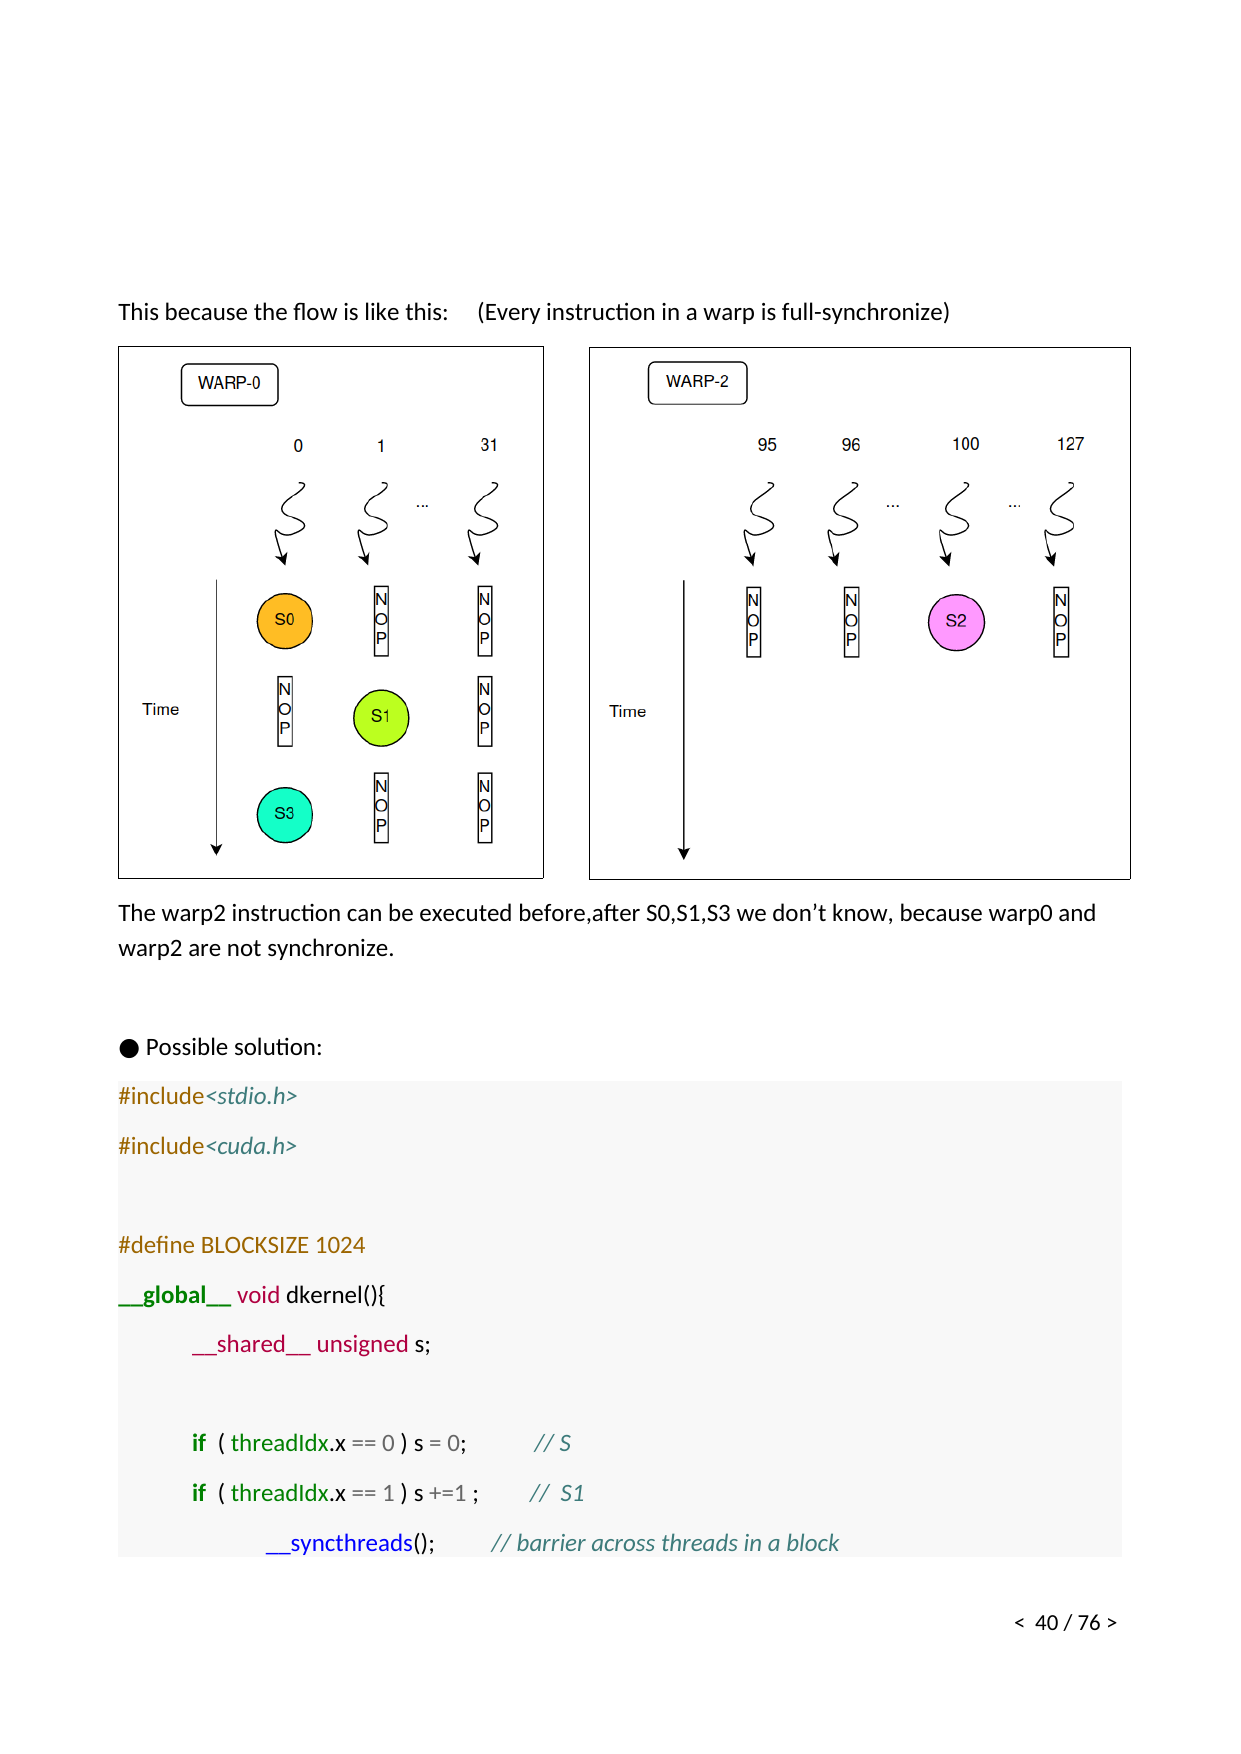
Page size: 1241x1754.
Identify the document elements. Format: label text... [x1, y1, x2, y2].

text ● Possible solution: [118, 1031, 1122, 1061]
text The warp2 instruction can be executed before,after S0,S1,S3 we don’t know, because warp0 and warp2 are not synchronize. [118, 897, 1122, 962]
text This because the flow is like this: (Every instruction in a warp is full-synchronize) [118, 296, 1122, 327]
picture [121, 349, 540, 875]
picture [592, 350, 1127, 876]
text #include<stdio.h> [118, 1081, 1122, 1111]
text if ( threadIdx.x == 1 ) s +=1 ; // S1 [118, 1477, 1122, 1508]
text #include<cuda.h> [118, 1130, 1122, 1161]
text #define BLOCKSIZE 1024 [118, 1229, 1122, 1260]
text if ( threadIdx.x == 0 ) s = 0; // S [118, 1428, 1122, 1458]
text __global__ void dkernel(){ [118, 1279, 1122, 1309]
text __shared__ unsigned s; [118, 1328, 1122, 1359]
text __syncthreads(); // barrier across threads in a block [118, 1527, 1122, 1557]
